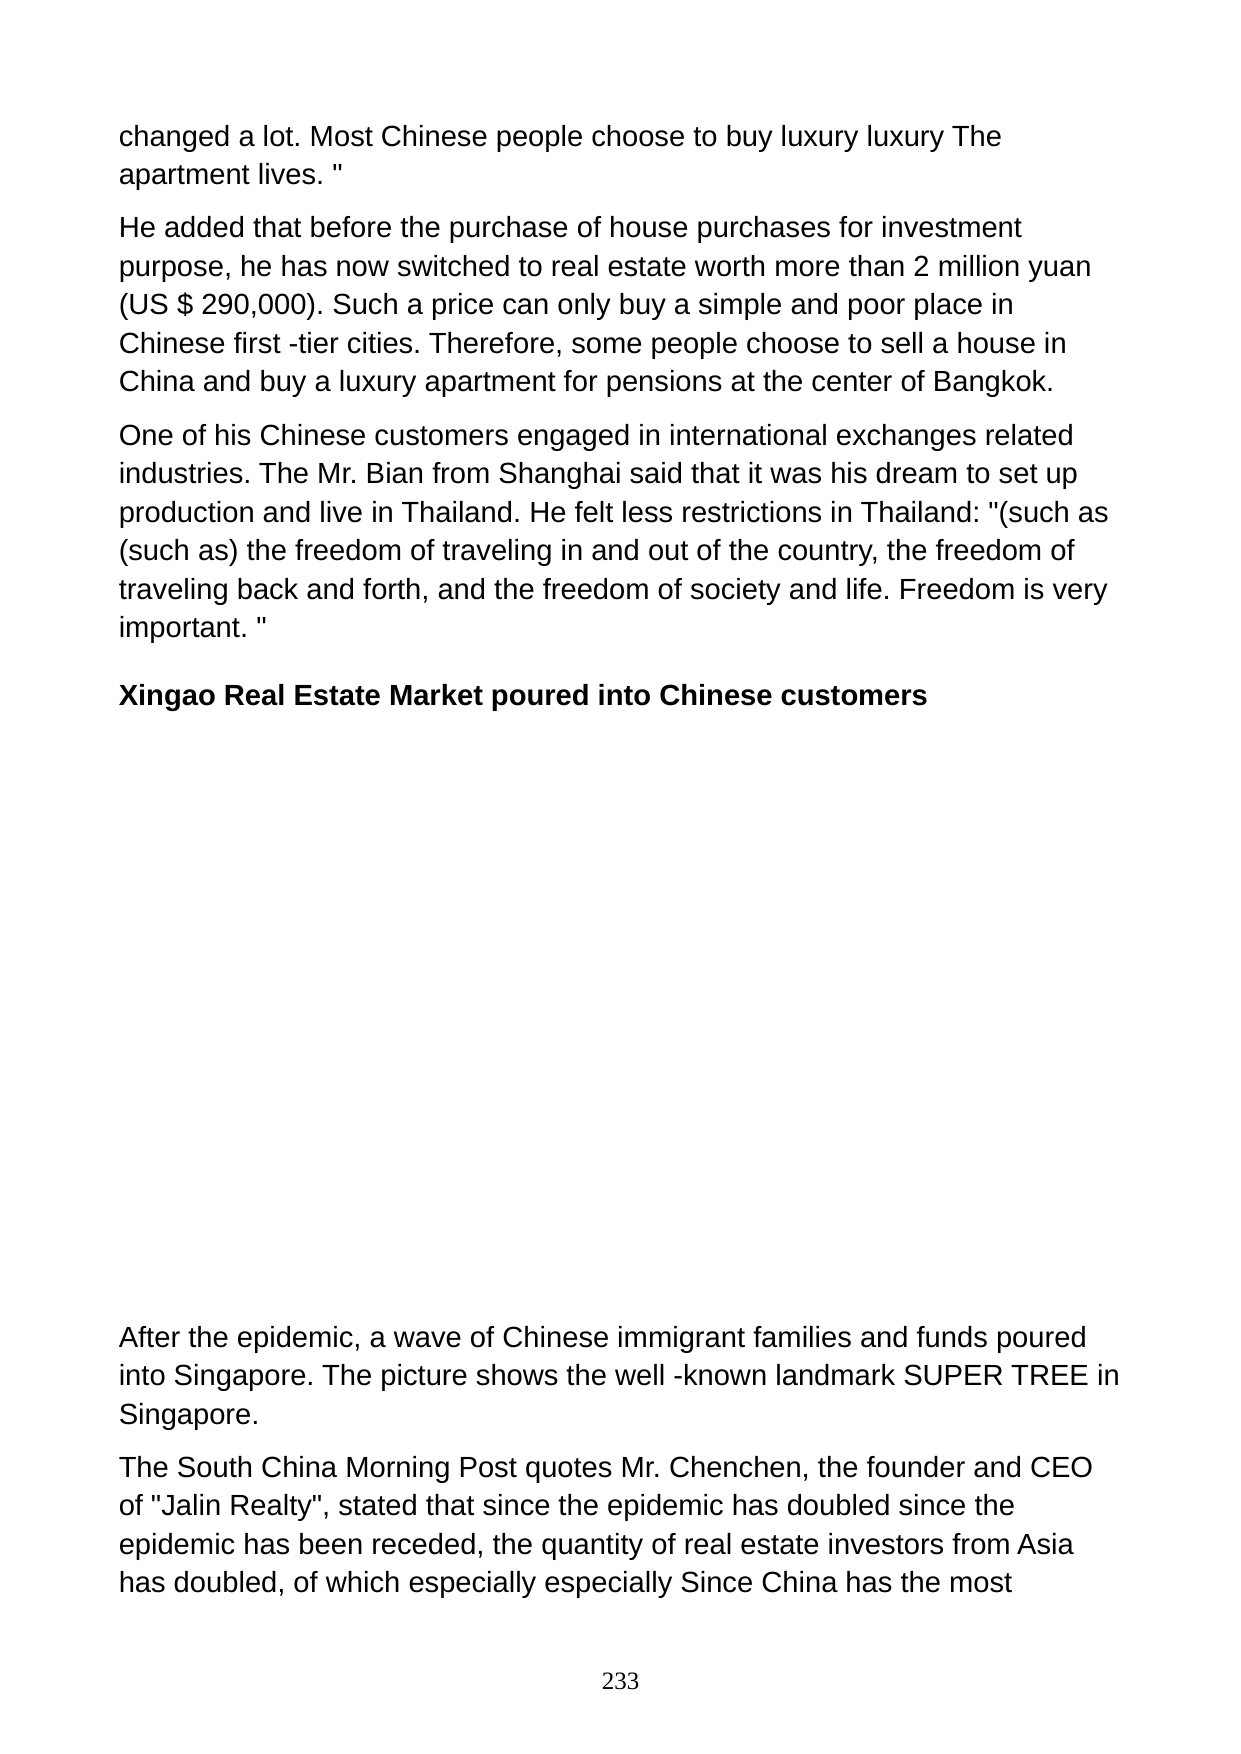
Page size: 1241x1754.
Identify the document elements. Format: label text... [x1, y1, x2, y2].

text The South China Morning Post quotes Mr. Chenchen, the founder and CEO of "Jalin Realty", stated that since the epidemic has doubled since the epidemic has been receded, the quantity of real estate investors from Asia has doubled, of which especially especially Since China has the most [118, 1450, 1122, 1599]
subtitle Xingao Real Estate Market poured into Chinese customers [118, 678, 1122, 711]
text After the epidemic, a wave of Chinese immigrant families and funds poured into Singapore. The picture shows the well -known landmark SUPER TREE in Singapore. [118, 724, 1122, 1430]
text He added that before the purchase of house purchases for investment purpose, he has now switched to real estate worth more than 2 million yuan (US $ 290,000). Such a price can only buy a simple and poor place in Chinese first -tier cities. Therefore, some people choose to sell a house in China and buy a luxury apartment for pensions at the center of Bangkok. [118, 210, 1122, 398]
text changed a lot. Most Chinese people choose to buy luxury luxury The apartment lives. " [118, 118, 1122, 191]
text One of his Chinese customers engaged in international exchanges related industries. The Mr. Bian from Shanghai said that it was his dream to set up production and live in Thailand. He felt less restrictions in Thailand: "(such as (such as) the freedom of traveling in and out of the country, the freedom of traveling back and forth, and the freedom of society and life. Freedom is very important. " [118, 417, 1122, 644]
